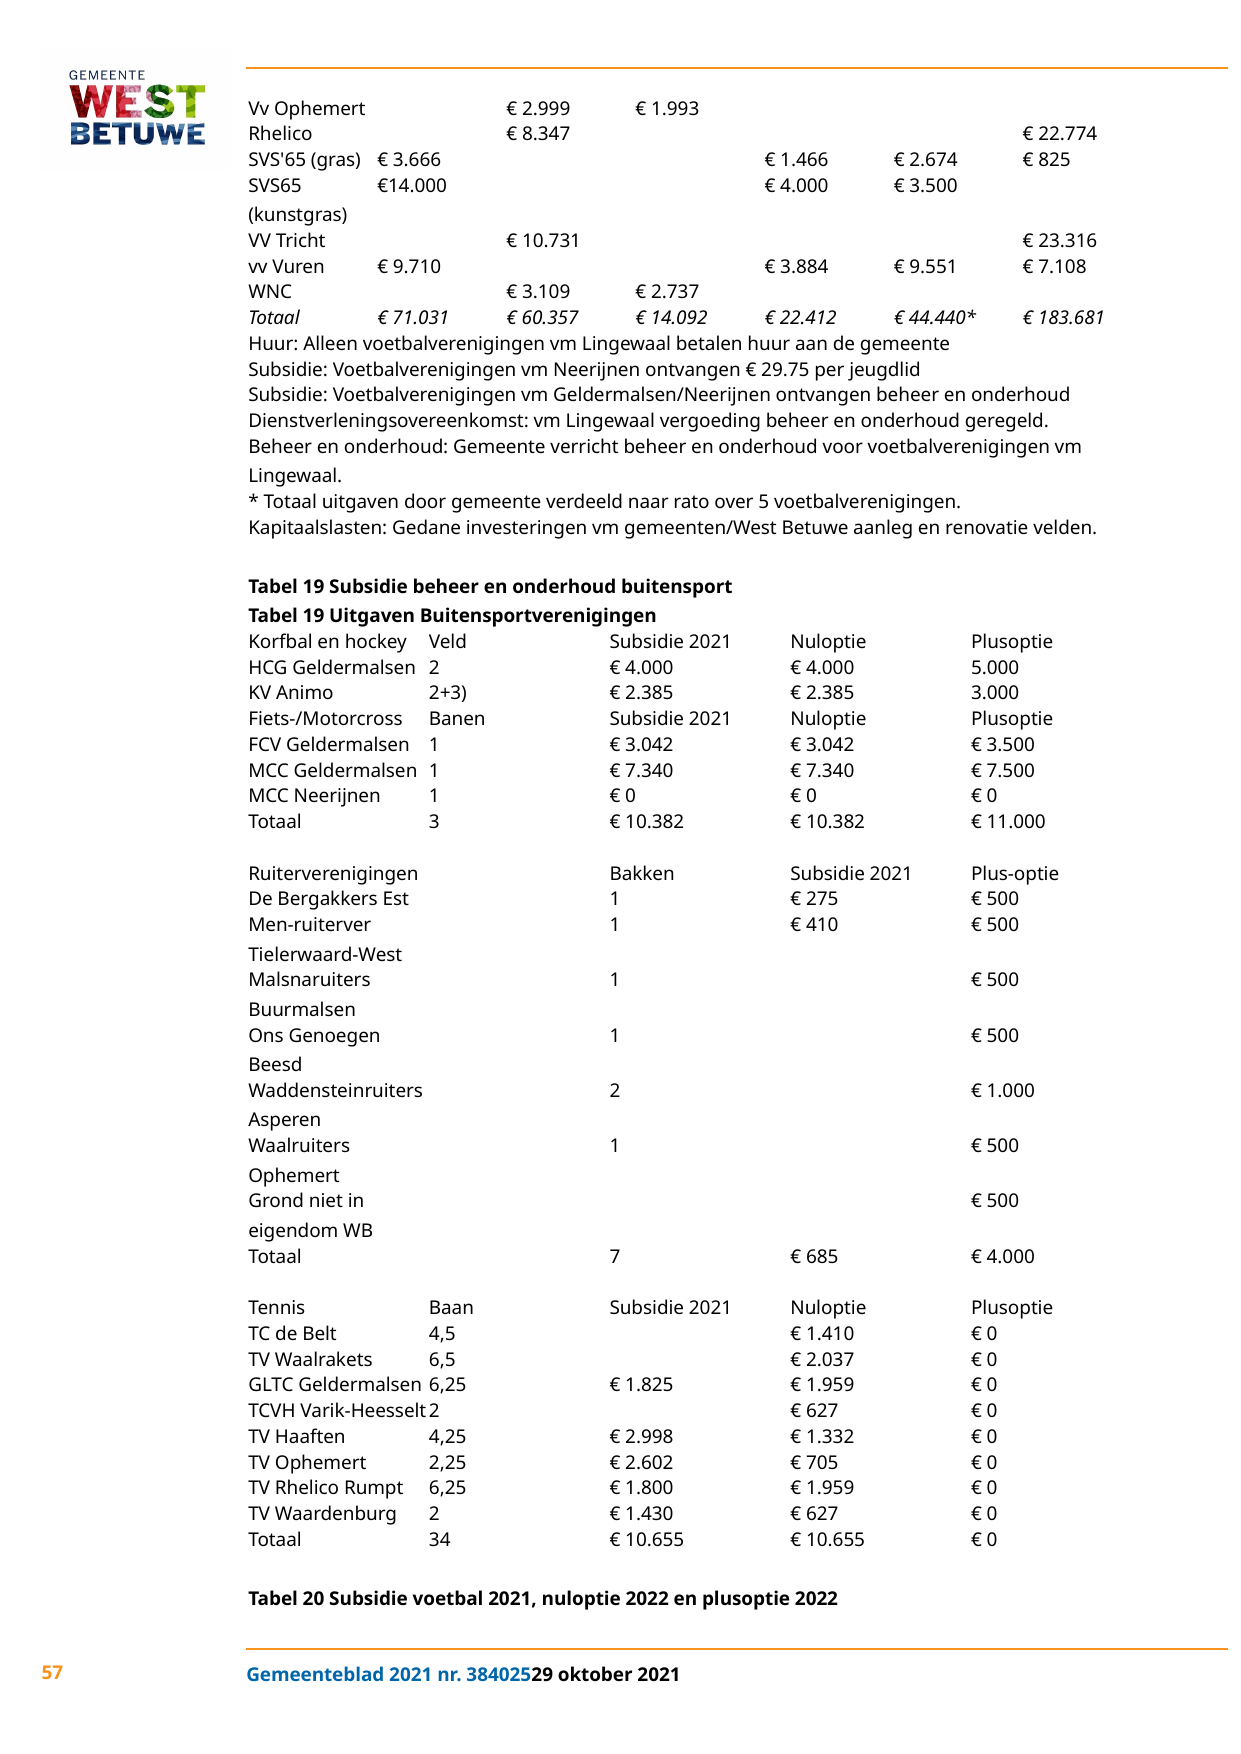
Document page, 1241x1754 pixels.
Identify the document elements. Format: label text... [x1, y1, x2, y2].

table_cell Dienstverleningsovereenkomst: vm Lingewaal vergoeding beheer en onderhoud geregeld. [248, 408, 1152, 433]
table_cell € 44.440* [894, 305, 1022, 330]
table_cell SVS'65 (gras) [248, 146, 377, 172]
table_cell Vv Ophemert [248, 95, 377, 121]
table_cell € 10.731 [506, 227, 635, 253]
table_cell € 2.602 [609, 1449, 790, 1474]
table_cell € 685 [790, 1243, 971, 1269]
table_cell Nuloptie [790, 705, 971, 731]
table_cell € 0 [971, 783, 1152, 808]
table_cell € 705 [790, 1449, 971, 1474]
table_cell Baan [429, 1295, 609, 1320]
table_cell Nuloptie [790, 1295, 971, 1320]
table_cell 2,25 [429, 1449, 609, 1474]
table_cell WNC [248, 279, 377, 304]
table_cell 6,25 [429, 1475, 609, 1500]
table_cell € 2.037 [790, 1346, 971, 1372]
table_cell € 2.385 [609, 680, 790, 705]
table_cell € 2.674 [894, 146, 1022, 172]
table_cell € 22.774 [1023, 121, 1152, 146]
table_cell [429, 860, 609, 885]
table_cell [635, 253, 764, 279]
table_cell € 1.959 [790, 1372, 971, 1397]
table_cell Plus-optie [971, 860, 1152, 885]
table_cell € 14.092 [635, 305, 764, 330]
table_cell € 60.357 [506, 305, 635, 330]
table_cell 4,5 [429, 1320, 609, 1346]
table_cell € 3.666 [377, 146, 506, 172]
table_cell 2+3) [429, 680, 609, 705]
table_cell Ons Genoegen Beesd [248, 1022, 429, 1077]
table_cell € 0 [971, 1475, 1152, 1500]
table_cell MCC Neerijnen [248, 783, 429, 808]
table_cell Korfbal en hockey [248, 628, 429, 654]
table_cell [506, 172, 635, 227]
table_cell € 22.412 [764, 305, 893, 330]
table_cell TV Rhelico Rumpt [248, 1475, 429, 1500]
table_cell € 627 [790, 1500, 971, 1526]
table_cell € 500 [971, 1133, 1152, 1188]
table_cell 1 [429, 731, 609, 757]
table_cell 6,5 [429, 1346, 609, 1372]
table_cell Subsidie 2021 [790, 860, 971, 885]
table_cell € 0 [971, 1526, 1152, 1552]
table_cell € 1.430 [609, 1500, 790, 1526]
table_cell [429, 966, 609, 1022]
table_cell TV Haaften [248, 1423, 429, 1449]
table_cell 6,25 [429, 1372, 609, 1397]
table_cell [1023, 95, 1152, 121]
table_cell Subsidie 2021 [609, 705, 790, 731]
table_cell Waalruiters Ophemert [248, 1133, 429, 1188]
table_cell [635, 121, 764, 146]
table_cell Subsidie: Voetbalverenigingen vm Neerijnen ontvangen € 29.75 per jeugdlid [248, 356, 1152, 382]
table_cell Plusoptie [971, 628, 1152, 654]
table_cell [764, 121, 893, 146]
table_cell 2 [429, 654, 609, 679]
table_cell [790, 966, 971, 1022]
table_cell Banen [429, 705, 609, 731]
table_cell [790, 1022, 971, 1077]
table_cell 1 [429, 757, 609, 782]
table_cell € 1.959 [790, 1475, 971, 1500]
table_cell Subsidie: Voetbalverenigingen vm Geldermalsen/Neerijnen ontvangen beheer en onderhoud [248, 382, 1152, 407]
table_cell € 1.000 [971, 1077, 1152, 1132]
table_cell Waddensteinruiters Asperen [248, 1077, 429, 1132]
picture [41, 47, 231, 172]
table_cell TCVH Varik-Heesselt [248, 1398, 429, 1423]
table_cell [377, 95, 506, 121]
table_cell 1 [609, 911, 790, 966]
table_cell [635, 227, 764, 253]
table_cell € 71.031 [377, 305, 506, 330]
table_cell € 4.000 [971, 1243, 1152, 1269]
table_cell Bakken [609, 860, 790, 885]
table_cell € 10.382 [609, 808, 790, 834]
table_cell TV Ophemert [248, 1449, 429, 1474]
table_cell 4,25 [429, 1423, 609, 1449]
table_cell € 7.340 [609, 757, 790, 782]
table_cell [429, 1243, 609, 1269]
table_cell € 2.998 [609, 1423, 790, 1449]
table_cell Veld [429, 628, 609, 654]
table_cell € 627 [790, 1398, 971, 1423]
table_cell [635, 146, 764, 172]
table_cell [790, 1133, 971, 1188]
table_cell VV Tricht [248, 227, 377, 253]
table_cell Plusoptie [971, 1295, 1152, 1320]
table_cell € 7.108 [1023, 253, 1152, 279]
table_cell 1 [609, 1133, 790, 1188]
table_cell € 500 [971, 966, 1152, 1022]
table_cell € 0 [971, 1320, 1152, 1346]
table_cell € 2.999 [506, 95, 635, 121]
table_cell [1023, 279, 1152, 304]
table_cell Subsidie 2021 [609, 1295, 790, 1320]
table_cell vv Vuren [248, 253, 377, 279]
table_cell € 500 [971, 1022, 1152, 1077]
table_cell TC de Belt [248, 1320, 429, 1346]
table_cell € 8.347 [506, 121, 635, 146]
table_cell € 0 [971, 1423, 1152, 1449]
table_cell [764, 227, 893, 253]
table_cell Grond niet in eigendom WB [248, 1188, 429, 1243]
table_cell € 11.000 [971, 808, 1152, 834]
table_cell € 0 [971, 1372, 1152, 1397]
table_cell Kapitaalslasten: Gedane investeringen vm gemeenten/West Betuwe aanleg en renovatie velden. [248, 514, 1152, 540]
table_cell Fiets-/Motorcross [248, 705, 429, 731]
table_cell [894, 95, 1022, 121]
table_cell 7 [609, 1243, 790, 1269]
table_cell [609, 1346, 790, 1372]
table_cell 1 [609, 885, 790, 911]
table_cell Totaal [248, 305, 377, 330]
table_cell € 1.800 [609, 1475, 790, 1500]
table_cell € 1.993 [635, 95, 764, 121]
table_cell 1 [429, 783, 609, 808]
table_cell € 3.042 [609, 731, 790, 757]
table_cell € 3.500 [971, 731, 1152, 757]
table_cell € 7.500 [971, 757, 1152, 782]
table_cell € 500 [971, 1188, 1152, 1243]
table_cell Plusoptie [971, 705, 1152, 731]
table_cell Huur: Alleen voetbalverenigingen vm Lingewaal betalen huur aan de gemeente [248, 330, 1152, 356]
table_cell € 0 [971, 1398, 1152, 1423]
table_cell [377, 227, 506, 253]
table_cell [248, 1269, 1152, 1294]
table_cell [1023, 172, 1152, 227]
table_cell [429, 1022, 609, 1077]
table_cell € 10.382 [790, 808, 971, 834]
table_cell Totaal [248, 1243, 429, 1269]
table_header Tabel 20 Subsidie voetbal 2021, nuloptie 2022 en plusoptie 2022 [248, 1585, 1152, 1610]
table_cell € 0 [971, 1500, 1152, 1526]
table_cell [764, 95, 893, 121]
table_cell De Bergakkers Est [248, 885, 429, 911]
table_cell [377, 121, 506, 146]
table_cell € 825 [1023, 146, 1152, 172]
table_cell € 410 [790, 911, 971, 966]
table_cell Men-ruiterver Tielerwaard-West [248, 911, 429, 966]
table_cell 5.000 [971, 654, 1152, 679]
table_cell 2 [429, 1500, 609, 1526]
table_cell [609, 1398, 790, 1423]
table_cell MCC Geldermalsen [248, 757, 429, 782]
table_cell Totaal [248, 1526, 429, 1552]
table_cell € 0 [971, 1346, 1152, 1372]
table_cell [248, 834, 1152, 860]
table_cell [764, 279, 893, 304]
table_cell € 1.466 [764, 146, 893, 172]
table_cell € 500 [971, 885, 1152, 911]
table_cell [609, 1188, 790, 1243]
table_cell 1 [609, 966, 790, 1022]
table_cell € 9.551 [894, 253, 1022, 279]
table_cell Beheer en onderhoud: Gemeente verricht beheer en onderhoud voor voetbalverenigingen vm Lingewaal. [248, 433, 1152, 488]
table_cell * Totaal uitgaven door gemeente verdeeld naar rato over 5 voetbalverenigingen. [248, 489, 1152, 514]
table_cell € 0 [971, 1449, 1152, 1474]
table_cell [894, 121, 1022, 146]
table_cell € 10.655 [609, 1526, 790, 1552]
table_cell [506, 146, 635, 172]
table_cell 3 [429, 808, 609, 834]
table_cell [790, 1188, 971, 1243]
table_cell 34 [429, 1526, 609, 1552]
table_cell € 2.385 [790, 680, 971, 705]
table_header Tabel 19 Subsidie beheer en onderhoud buitensport Tabel 19 Uitgaven Buitensportverenigingen [248, 573, 1152, 628]
table_cell € 1.332 [790, 1423, 971, 1449]
table_cell € 3.109 [506, 279, 635, 304]
table_cell SVS65 (kunstgras) [248, 172, 377, 227]
table_cell [429, 1077, 609, 1132]
table_cell [894, 279, 1022, 304]
table_cell Nuloptie [790, 628, 971, 654]
table_cell € 500 [971, 911, 1152, 966]
table_cell Tennis [248, 1295, 429, 1320]
table_cell € 275 [790, 885, 971, 911]
table_cell € 0 [609, 783, 790, 808]
table_cell [609, 1320, 790, 1346]
table_cell Rhelico [248, 121, 377, 146]
table_cell HCG Geldermalsen [248, 654, 429, 679]
table_cell € 3.884 [764, 253, 893, 279]
table_cell 3.000 [971, 680, 1152, 705]
table_cell [894, 227, 1022, 253]
table_cell [429, 1188, 609, 1243]
table_cell € 183.681 [1023, 305, 1152, 330]
table_cell [429, 1133, 609, 1188]
table_cell € 23.316 [1023, 227, 1152, 253]
table_cell € 10.655 [790, 1526, 971, 1552]
table_cell € 1.825 [609, 1372, 790, 1397]
table_cell GLTC Geldermalsen [248, 1372, 429, 1397]
table_cell € 2.737 [635, 279, 764, 304]
table_cell Subsidie 2021 [609, 628, 790, 654]
table_cell € 7.340 [790, 757, 971, 782]
table_cell TV Waardenburg [248, 1500, 429, 1526]
table_cell € 4.000 [764, 172, 893, 227]
table_cell TV Waalrakets [248, 1346, 429, 1372]
table_cell € 3.042 [790, 731, 971, 757]
table_cell € 3.500 [894, 172, 1022, 227]
table_cell € 4.000 [609, 654, 790, 679]
table_cell [429, 885, 609, 911]
table_cell Ruiterverenigingen [248, 860, 429, 885]
table_cell Malsnaruiters Buurmalsen [248, 966, 429, 1022]
table_cell € 4.000 [790, 654, 971, 679]
table_cell €14.000 [377, 172, 506, 227]
table_cell € 9.710 [377, 253, 506, 279]
table_cell [506, 253, 635, 279]
table_cell [377, 279, 506, 304]
table_cell FCV Geldermalsen [248, 731, 429, 757]
table_cell 2 [429, 1398, 609, 1423]
table_cell € 0 [790, 783, 971, 808]
table_cell 1 [609, 1022, 790, 1077]
table_cell [635, 172, 764, 227]
table_cell Totaal [248, 808, 429, 834]
table_cell [429, 911, 609, 966]
table_cell 2 [609, 1077, 790, 1132]
table_cell KV Animo [248, 680, 429, 705]
table_cell [790, 1077, 971, 1132]
table_cell € 1.410 [790, 1320, 971, 1346]
